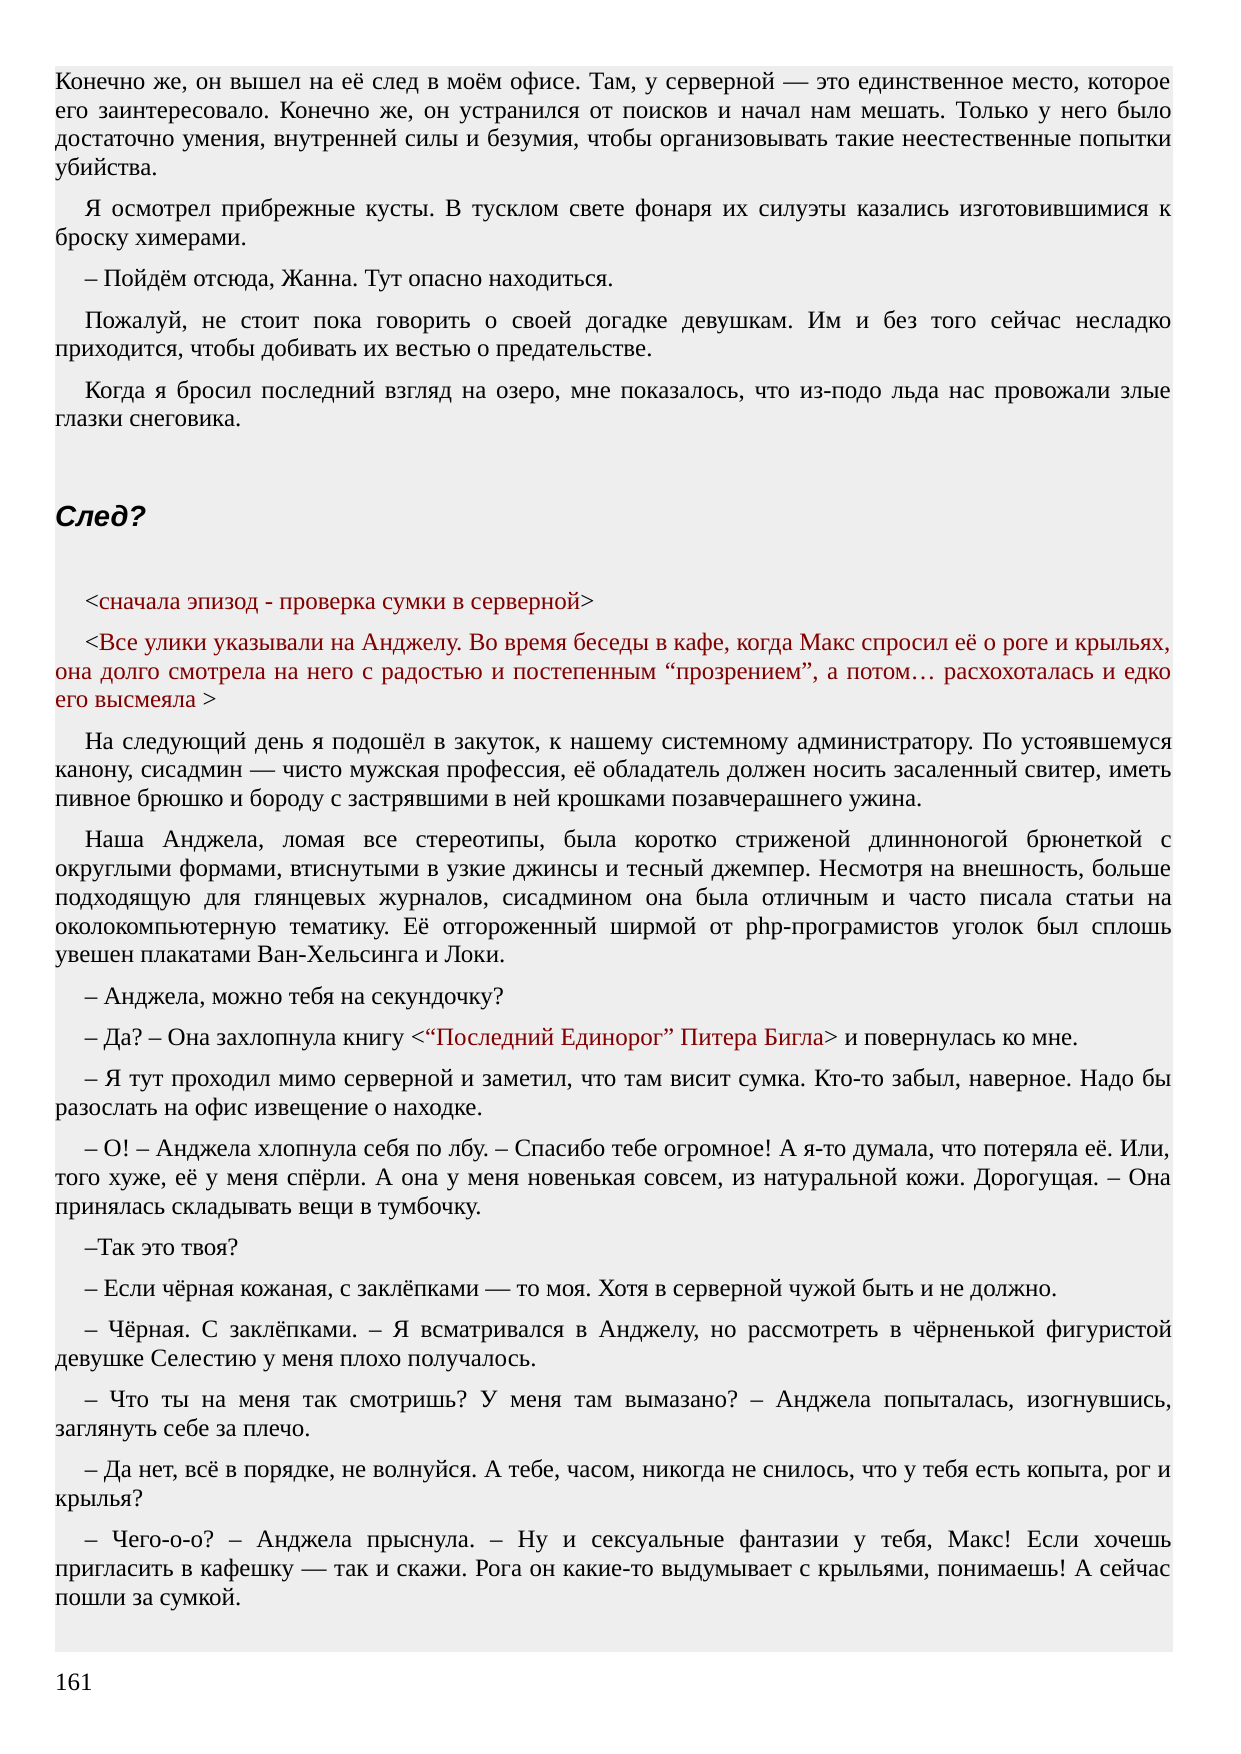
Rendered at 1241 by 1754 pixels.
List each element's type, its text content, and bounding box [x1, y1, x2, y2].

text – Анджела, можно тебя на секундочку? [55, 981, 1173, 1009]
text – О! – Анджела хлопнула себя по лбу. – Спасибо тебе огромное! А я-то думала, что потеряла её. Или, того хуже, её у меня спёрли. А она у меня новенькая совсем, из натуральной кожи. Дорогущая. – Она принялась складывать вещи в тумбочку. [55, 1133, 1173, 1219]
text – Если чёрная кожаная, с заклёпками — то моя. Хотя в серверной чужой быть и не должно. [55, 1273, 1173, 1302]
text –Так это твоя? [55, 1232, 1173, 1261]
text – Что ты на меня так смотришь? У меня там вымазано? – Анджела попыталась, изогнувшись, заглянуть себе за плечо. [55, 1384, 1173, 1442]
text На следующий день я подошёл в закуток, к нашему системному администратору. По устоявшемуся канону, сисадмин — чисто мужская профессия, её обладатель должен носить засаленный свитер, иметь пивное брюшко и бороду с застрявшими в ней крошками позавчерашнего ужина. [55, 726, 1173, 812]
subtitle След? [55, 498, 1173, 532]
text – Чего-о-о? – Анджела прыснула. – Ну и сексуальные фантазии у тебя, Макс! Если хочешь пригласить в кафешку — так и скажи. Рога он какие-то выдумывает с крыльями, понимаешь! А сейчас пошли за сумкой. [55, 1524, 1173, 1611]
text <сначала эпизод - проверка сумки в серверной> [55, 586, 1173, 614]
text – Да нет, всё в порядке, не волнуйся. А тебе, часом, никогда не снилось, что у тебя есть копыта, рог и крылья? [55, 1454, 1173, 1512]
text – Пойдём отсюда, Жанна. Тут опасно находиться. [55, 263, 1173, 292]
text Я осмотрел прибрежные кусты. В тусклом свете фонаря их силуэты казались изготовившимися к броску химерами. [55, 193, 1173, 251]
text – Я тут проходил мимо серверной и заметил, что там висит сумка. Кто-то забыл, наверное. Надо бы разослать на офис извещение о находке. [55, 1063, 1173, 1121]
text – Да? – Она захлопнула книгу <“Последний Единорог” Питера Бигла> и повернулась ко мне. [55, 1022, 1173, 1051]
text Пожалуй, не стоит пока говорить о своей догадке девушкам. Им и без того сейчас несладко приходится, чтобы добивать их вестью о предательстве. [55, 305, 1173, 362]
text Конечно же, он вышел на её след в моём офисе. Там, у серверной — это единственное место, которое его заинтересовало. Конечно же, он устранился от поисков и начал нам мешать. Только у него было достаточно умения, внутренней силы и безумия, чтобы организовывать такие неестественные попытки убийства. [55, 66, 1173, 181]
text <Все улики указывали на Анджелу. Во время беседы в кафе, когда Макс спросил её о роге и крыльях, она долго смотрела на него с радостью и постепенным “прозрением”, а потом… расхохоталась и едко его высмеяла > [55, 627, 1173, 713]
text Когда я бросил последний взгляд на озеро, мне показалось, что из-подо льда нас провожали злые глазки снеговика. [55, 375, 1173, 432]
text Наша Анджела, ломая все стереотипы, была коротко стриженой длинноногой брюнеткой с округлыми формами, втиснутыми в узкие джинсы и тесный джемпер. Несмотря на внешность, больше подходящую для глянцевых журналов, сисадмином она была отличным и часто писала статьи на околокомпьютерную тематику. Её отгороженный ширмой от php-програмистов уголок был сплошь увешен плакатами Ван-Хельсинга и Локи. [55, 824, 1173, 968]
text – Чёрная. С заклёпками. – Я всматривался в Анджелу, но рассмотреть в чёрненькой фигуристой девушке Селестию у меня плохо получалось. [55, 1314, 1173, 1372]
